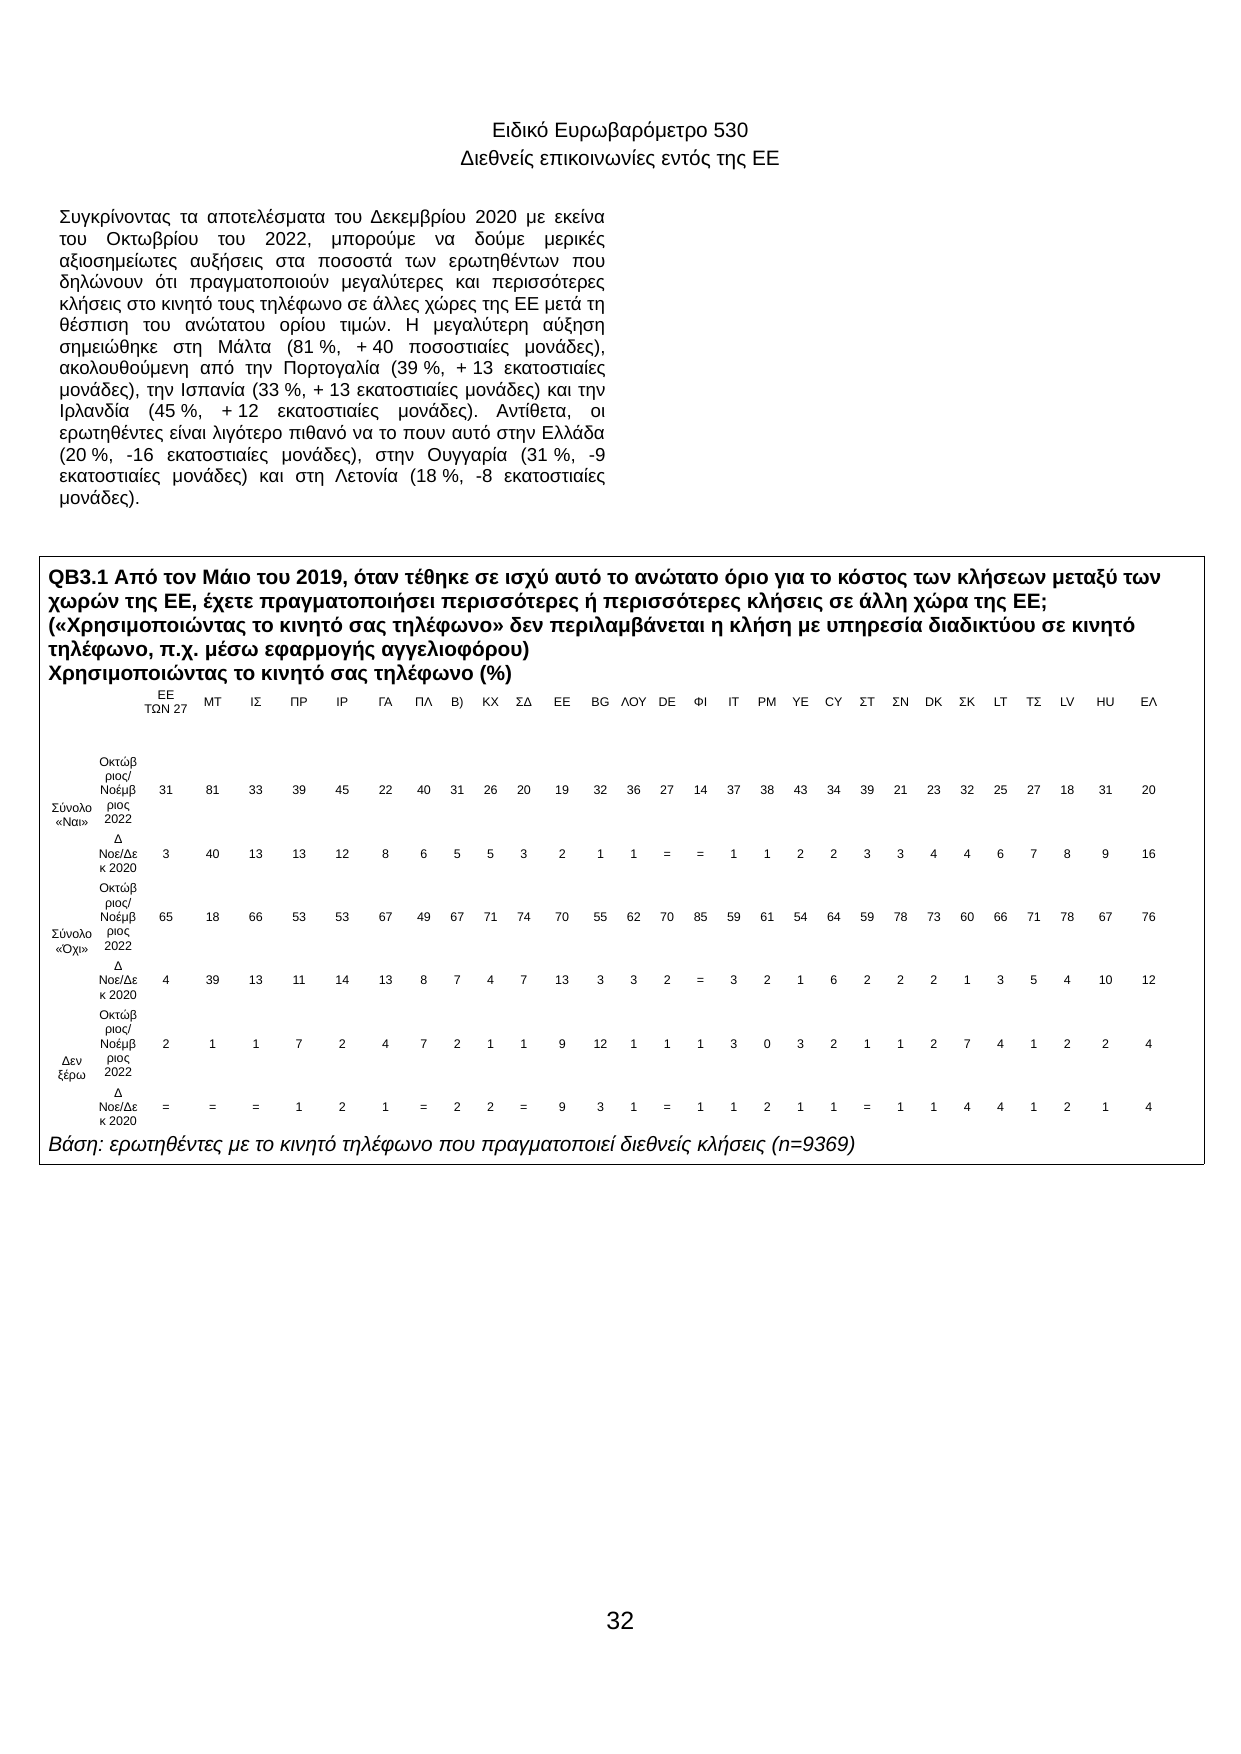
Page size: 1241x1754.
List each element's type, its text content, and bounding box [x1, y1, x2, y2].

table_cell [474, 719, 507, 751]
table_cell 2 [1084, 1005, 1127, 1082]
table_cell 4 [1127, 1083, 1170, 1131]
table_cell 7 [407, 1005, 440, 1082]
table_header ΚΧ [474, 684, 507, 719]
table_header DE [650, 684, 684, 719]
table_cell 13 [364, 956, 407, 1005]
table_cell = [650, 829, 684, 878]
table_cell 31 [440, 751, 474, 829]
table_header ΕΕ [540, 684, 583, 719]
table_header HU [1084, 684, 1127, 719]
table_cell 45 [321, 751, 364, 829]
table_cell 13 [277, 829, 321, 878]
table_cell 4 [917, 829, 950, 878]
table_cell 1 [507, 1005, 540, 1082]
table_cell [48, 719, 95, 751]
table_cell 3 [584, 1083, 617, 1131]
table_header ΠΛ [407, 684, 440, 719]
table_cell 1 [1017, 1005, 1050, 1082]
table_cell 4 [1127, 1005, 1170, 1082]
table_cell 4 [141, 956, 191, 1005]
table_cell Δεν ξέρω [48, 1005, 95, 1131]
table_cell 70 [650, 878, 684, 956]
table_cell 43 [784, 751, 817, 829]
table_cell 16 [1127, 829, 1170, 878]
table_cell 1 [784, 956, 817, 1005]
table_cell 2 [474, 1083, 507, 1131]
table_cell 53 [321, 878, 364, 956]
table_cell 1 [884, 1083, 917, 1131]
table_cell = [141, 1083, 191, 1131]
table_cell 2 [440, 1005, 474, 1082]
table_cell 5 [1017, 956, 1050, 1005]
table_cell [984, 719, 1017, 751]
table_header LT [984, 684, 1017, 719]
table_cell 26 [474, 751, 507, 829]
table_cell 54 [784, 878, 817, 956]
table_cell 4 [950, 829, 984, 878]
table_cell = [684, 956, 717, 1005]
table_cell = [234, 1083, 277, 1131]
table_cell 1 [191, 1005, 234, 1082]
table_cell 2 [540, 829, 583, 878]
table_cell 70 [540, 878, 583, 956]
table_cell Δ Νοε/Δεκ 2020 [95, 956, 141, 1005]
table_cell 1 [784, 1083, 817, 1131]
table_cell 20 [507, 751, 540, 829]
table_cell 2 [141, 1005, 191, 1082]
table_cell 31 [1084, 751, 1127, 829]
table_cell 6 [407, 829, 440, 878]
table_cell 4 [984, 1005, 1017, 1082]
table_cell [1084, 719, 1127, 751]
table_cell 2 [650, 956, 684, 1005]
table_header ΕΛ [1127, 684, 1170, 719]
table_cell 81 [191, 751, 234, 829]
table_cell 1 [584, 829, 617, 878]
table_cell 4 [364, 1005, 407, 1082]
table_cell 1 [474, 1005, 507, 1082]
table_cell 23 [917, 751, 950, 829]
table_cell 32 [950, 751, 984, 829]
table_header ΡΜ [750, 684, 784, 719]
table_header Β) [440, 684, 474, 719]
table_cell 1 [684, 1005, 717, 1082]
table_cell [440, 719, 474, 751]
table_cell [650, 719, 684, 751]
table_cell [277, 719, 321, 751]
table_cell 39 [850, 751, 884, 829]
table_header BG [584, 684, 617, 719]
table_cell = [850, 1083, 884, 1131]
table_cell Δ Νοε/Δεκ 2020 [95, 829, 141, 878]
table_cell [321, 719, 364, 751]
table_cell 1 [850, 1005, 884, 1082]
table_cell Οκτώβριος/Νοέμβριος 2022 [95, 1005, 141, 1082]
table_cell Σύνολο «Όχι» [48, 878, 95, 1005]
table_cell 53 [277, 878, 321, 956]
table_cell 5 [440, 829, 474, 878]
table_header ΠΡ [277, 684, 321, 719]
table_header ΣΤ [850, 684, 884, 719]
table_cell [364, 719, 407, 751]
table_cell 6 [984, 829, 1017, 878]
table_header ΓΑ [364, 684, 407, 719]
table_header ΙΣ [234, 684, 277, 719]
table_header ΣΚ [950, 684, 984, 719]
table_cell 2 [321, 1005, 364, 1082]
table_header LV [1050, 684, 1084, 719]
table_cell [817, 719, 850, 751]
table_cell [784, 719, 817, 751]
table_cell 27 [650, 751, 684, 829]
table_cell 1 [684, 1083, 717, 1131]
table_cell 71 [474, 878, 507, 956]
table_cell 13 [234, 829, 277, 878]
table_header ΦΙ [684, 684, 717, 719]
table_cell 1 [1084, 1083, 1127, 1131]
table_cell 2 [917, 956, 950, 1005]
table_cell 67 [364, 878, 407, 956]
table_cell 40 [407, 751, 440, 829]
table_cell [917, 719, 950, 751]
table_cell 7 [950, 1005, 984, 1082]
table_cell 1 [817, 1083, 850, 1131]
table_cell 3 [584, 956, 617, 1005]
table_cell Οκτώβριος/Νοέμβριος 2022 [95, 751, 141, 829]
table_cell 2 [917, 1005, 950, 1082]
text Βάση: ερωτηθέντες με το κινητό τηλέφωνο που πραγματοποιεί διεθνείς κλήσεις (n=9369) [48, 1131, 1195, 1155]
table_cell 22 [364, 751, 407, 829]
table_cell 34 [817, 751, 850, 829]
table_cell 1 [277, 1083, 321, 1131]
table_cell 1 [617, 1083, 650, 1131]
table_cell 1 [950, 956, 984, 1005]
table_cell 19 [540, 751, 583, 829]
table_cell 14 [684, 751, 717, 829]
table_cell 67 [1084, 878, 1127, 956]
table_cell [950, 719, 984, 751]
table_cell Σύνολο «Ναι» [48, 751, 95, 878]
table_cell 1 [234, 1005, 277, 1082]
table_cell [684, 719, 717, 751]
table_cell 3 [717, 956, 750, 1005]
table_cell 40 [191, 829, 234, 878]
table_cell 4 [474, 956, 507, 1005]
table_cell [141, 719, 191, 751]
table_cell 74 [507, 878, 540, 956]
table_cell 2 [750, 956, 784, 1005]
table_cell 39 [277, 751, 321, 829]
table_cell 13 [540, 956, 583, 1005]
table_cell 18 [1050, 751, 1084, 829]
table_cell 21 [884, 751, 917, 829]
table_header ΜΤ [191, 684, 234, 719]
table_cell 1 [617, 1005, 650, 1082]
table_header ΣΔ [507, 684, 540, 719]
table_cell Δ Νοε/Δεκ 2020 [95, 1083, 141, 1131]
table_cell 36 [617, 751, 650, 829]
table_cell 49 [407, 878, 440, 956]
table_cell 2 [440, 1083, 474, 1131]
table_cell = [507, 1083, 540, 1131]
table_header DK [917, 684, 950, 719]
table_cell [191, 719, 234, 751]
table_cell 85 [684, 878, 717, 956]
table_cell 1 [364, 1083, 407, 1131]
table_cell [617, 719, 650, 751]
table_cell 2 [750, 1083, 784, 1131]
table_cell 3 [617, 956, 650, 1005]
table_cell 59 [717, 878, 750, 956]
table_cell = [684, 829, 717, 878]
table_cell 8 [407, 956, 440, 1005]
table_cell 9 [540, 1005, 583, 1082]
table_cell 67 [440, 878, 474, 956]
table_cell 4 [984, 1083, 1017, 1131]
table_cell 7 [1017, 829, 1050, 878]
table_cell 6 [817, 956, 850, 1005]
table_header IT [717, 684, 750, 719]
table_cell = [191, 1083, 234, 1131]
table_cell 66 [984, 878, 1017, 956]
table_cell 38 [750, 751, 784, 829]
table_cell 9 [540, 1083, 583, 1131]
table_cell 76 [1127, 878, 1170, 956]
table_cell [95, 719, 141, 751]
table_cell [234, 719, 277, 751]
table_cell 2 [321, 1083, 364, 1131]
table_header ΕΕ ΤΩΝ 27 [141, 684, 191, 719]
table_cell [1127, 719, 1170, 751]
table_cell 33 [234, 751, 277, 829]
table_cell 2 [884, 956, 917, 1005]
table_cell 55 [584, 878, 617, 956]
table_cell 60 [950, 878, 984, 956]
table_header ΤΣ [1017, 684, 1050, 719]
table_cell 2 [1050, 1083, 1084, 1131]
table_cell 3 [884, 829, 917, 878]
table_cell 0 [750, 1005, 784, 1082]
table_cell 64 [817, 878, 850, 956]
table_cell 18 [191, 878, 234, 956]
table_cell 1 [884, 1005, 917, 1082]
table_cell 25 [984, 751, 1017, 829]
table_cell 2 [817, 1005, 850, 1082]
table_cell 39 [191, 956, 234, 1005]
table_cell = [407, 1083, 440, 1131]
table_cell 71 [1017, 878, 1050, 956]
table_cell 1 [717, 829, 750, 878]
table_cell 61 [750, 878, 784, 956]
table_cell [1017, 719, 1050, 751]
table_cell 4 [950, 1083, 984, 1131]
table_cell 27 [1017, 751, 1050, 829]
table_cell 1 [750, 829, 784, 878]
table_cell 2 [850, 956, 884, 1005]
table_cell 20 [1127, 751, 1170, 829]
table_cell [1050, 719, 1084, 751]
table_cell 10 [1084, 956, 1127, 1005]
table_cell [750, 719, 784, 751]
table_cell [717, 719, 750, 751]
table_cell [884, 719, 917, 751]
table_cell [540, 719, 583, 751]
table_cell 5 [474, 829, 507, 878]
table_cell 8 [364, 829, 407, 878]
text Χρησιμοποιώντας το κινητό σας τηλέφωνο (%) [48, 660, 1195, 684]
table_cell 62 [617, 878, 650, 956]
table_cell 2 [1050, 1005, 1084, 1082]
table_cell 14 [321, 956, 364, 1005]
text QB3.1 Από τον Μάιο του 2019, όταν τέθηκε σε ισχύ αυτό το ανώτατο όριο για το κόστος των κλήσεων μεταξύ των χωρών της ΕΕ, έχετε πραγματοποιήσει περισσότερες ή περισσότερες κλήσεις σε άλλη χώρα της ΕΕ; («Χρησιμοποιώντας το κινητό σας τηλέφωνο» δεν περιλαμβάνεται η κλήση με υπηρεσία διαδικτύου σε κινητό τηλέφωνο, π.χ. μέσω εφαρμογής αγγελιοφόρου) [48, 564, 1195, 660]
table_cell 73 [917, 878, 950, 956]
table_cell 59 [850, 878, 884, 956]
table_cell 1 [617, 829, 650, 878]
table_cell 66 [234, 878, 277, 956]
table_cell 8 [1050, 829, 1084, 878]
table_cell 7 [277, 1005, 321, 1082]
table_header ΙΡ [321, 684, 364, 719]
table_cell 7 [507, 956, 540, 1005]
table_cell 1 [1017, 1083, 1050, 1131]
table_cell 2 [817, 829, 850, 878]
table_cell 12 [321, 829, 364, 878]
table_cell [407, 719, 440, 751]
table_cell [584, 719, 617, 751]
table_header ΣΝ [884, 684, 917, 719]
table_cell 12 [1127, 956, 1170, 1005]
table_cell 3 [717, 1005, 750, 1082]
table_cell [850, 719, 884, 751]
table_cell = [650, 1083, 684, 1131]
table_cell 1 [917, 1083, 950, 1131]
table_header [48, 684, 95, 719]
table_header CY [817, 684, 850, 719]
table_cell 78 [1050, 878, 1084, 956]
table_cell 1 [717, 1083, 750, 1131]
table_cell 1 [650, 1005, 684, 1082]
table_cell 12 [584, 1005, 617, 1082]
text Συγκρίνοντας τα αποτελέσματα του Δεκεμβρίου 2020 με εκείνα του Οκτωβρίου του 2022, μπορούμε να δούμε μερικές αξιοσημείωτες αυξήσεις στα ποσοστά των ερωτηθέντων που δηλώνουν ότι πραγματοποιούν μεγαλύτερες και περισσότερες κλήσεις στο κινητό τους τηλέφωνο σε άλλες χώρες της ΕΕ μετά τη θέσπιση του ανώτατου ορίου τιμών. Η μεγαλύτερη αύξηση σημειώθηκε στη Μάλτα (81 %, + 40 ποσοστιαίες μονάδες), ακολουθούμενη από την Πορτογαλία (39 %, + 13 εκατοστιαίες μονάδες), την Ισπανία (33 %, + 13 εκατοστιαίες μονάδες) και την Ιρλανδία (45 %, + 12 εκατοστιαίες μονάδες). Αντίθετα, οι ερωτηθέντες είναι λιγότερο πιθανό να το πουν αυτό στην Ελλάδα (20 %, -16 εκατοστιαίες μονάδες), στην Ουγγαρία (31 %, -9 εκατοστιαίες μονάδες) και στη Λετονία (18 %, -8 εκατοστιαίες μονάδες). [59, 206, 605, 508]
table_cell 31 [141, 751, 191, 829]
table_cell 9 [1084, 829, 1127, 878]
table_header [95, 684, 141, 719]
table_cell 3 [141, 829, 191, 878]
table_header ΛΟΥ [617, 684, 650, 719]
table_cell Οκτώβριος/Νοέμβριος 2022 [95, 878, 141, 956]
table_cell 11 [277, 956, 321, 1005]
table_cell 37 [717, 751, 750, 829]
table_cell 3 [784, 1005, 817, 1082]
table_cell 2 [784, 829, 817, 878]
table_cell 4 [1050, 956, 1084, 1005]
table_header ΥΕ [784, 684, 817, 719]
table_cell 3 [507, 829, 540, 878]
table_cell 3 [850, 829, 884, 878]
table_cell 3 [984, 956, 1017, 1005]
table_cell 65 [141, 878, 191, 956]
table_cell 32 [584, 751, 617, 829]
table_cell 78 [884, 878, 917, 956]
table_cell 7 [440, 956, 474, 1005]
table_cell 13 [234, 956, 277, 1005]
table_cell [507, 719, 540, 751]
